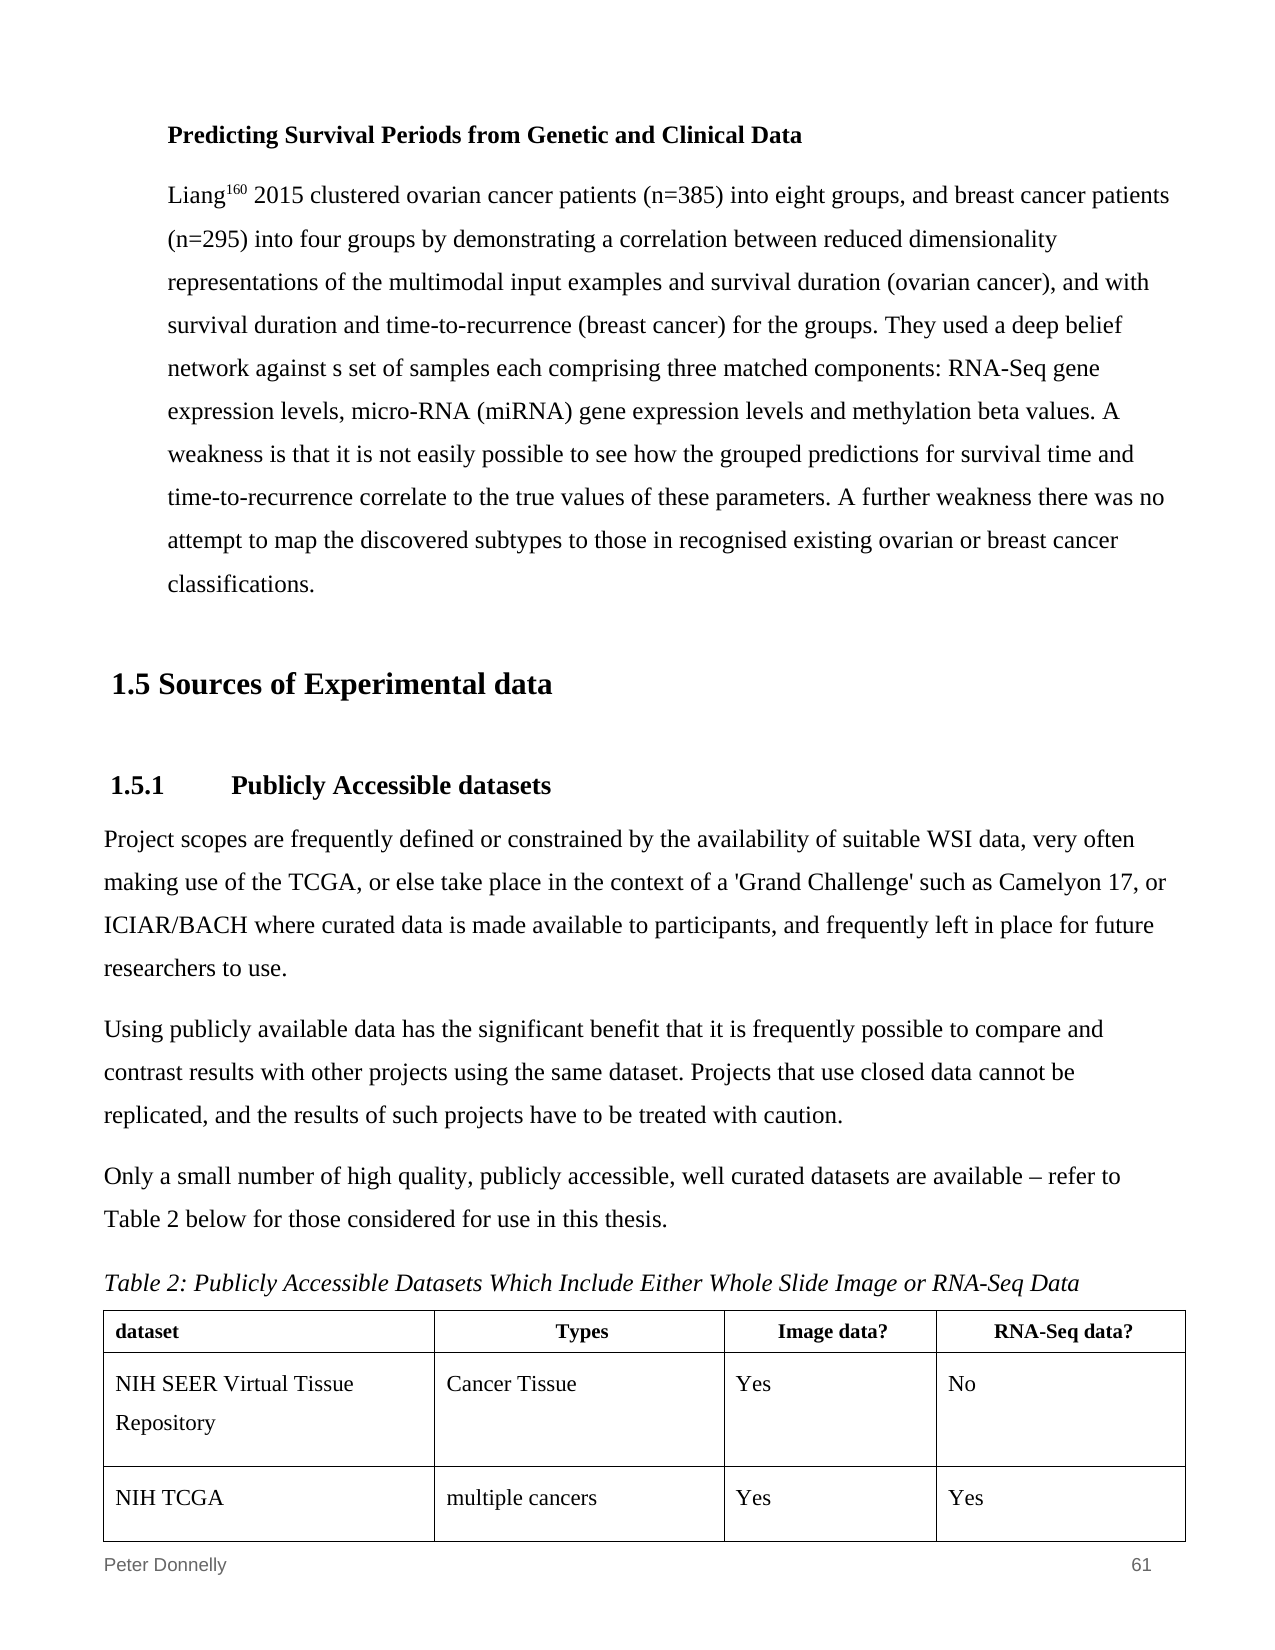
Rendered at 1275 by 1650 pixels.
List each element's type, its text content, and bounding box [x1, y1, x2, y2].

table_cell No [937, 1353, 1185, 1466]
subtitle Sources of Experimental data [103, 665, 1181, 701]
table_cell NIH TCGA [104, 1467, 434, 1541]
table_cell NIH SEER Virtual Tissue Repository [104, 1353, 434, 1466]
table_header Types [435, 1311, 724, 1352]
text Only a small number of high quality, publicly accessible, well curated datasets are available – refer to Table 2 below for those considered for use in this thesis. [103, 1161, 1181, 1233]
table_cell Yes [725, 1467, 936, 1541]
table_cell Yes [937, 1467, 1185, 1541]
table_cell Cancer Tissue [435, 1353, 724, 1466]
table_cell multiple cancers [435, 1467, 724, 1541]
text Using publicly available data has the significant benefit that it is frequently possible to compare and contrast results with other projects using the same dataset. Projects that use closed data cannot be replicated, and the results of such projects have to be treated with caution. [103, 1014, 1181, 1129]
table_header Image data? [725, 1311, 936, 1352]
text Predicting Survival Periods from Genetic and Clinical Data [167, 120, 1181, 148]
table_header RNA-Seq data? [937, 1311, 1185, 1352]
text Project scopes are frequently defined or constrained by the availability of suitable WSI data, very often making use of the TCGA, or else take place in the context of a 'Grand Challenge' such as Camelyon 17, or ICIAR/BACH where curated data is made available to participants, and frequently left in place for future researchers to use. [103, 824, 1181, 982]
text Table 2: Publicly Accessible Datasets Which Include Either Whole Slide Image or RNA-Seq Data [103, 1268, 1181, 1297]
text Liang 2015 clustered ovarian cancer patients (n=385) into eight groups, and breast cancer patients (n=295) into four groups by demonstrating a correlation between reduced dimensionality representations of the multimodal input examples and survival duration (ovarian cancer), and with survival duration and time-to-recurrence (breast cancer) for the groups. They used a deep belief network against s set of samples each comprising three matched components: RNA-Seq gene expression levels, micro-RNA (miRNA) gene expression levels and methylation beta values. A weakness is that it is not easily possible to see how the grouped predictions for survival time and time-to-recurrence correlate to the true values of these parameters. A further weakness there was no attempt to map the discovered subtypes to those in recognised existing ovarian or breast cancer classifications. [167, 181, 1181, 597]
subtitle Publicly Accessible datasets [103, 769, 1181, 800]
table_cell Yes [725, 1353, 936, 1466]
table_header dataset [104, 1311, 434, 1352]
